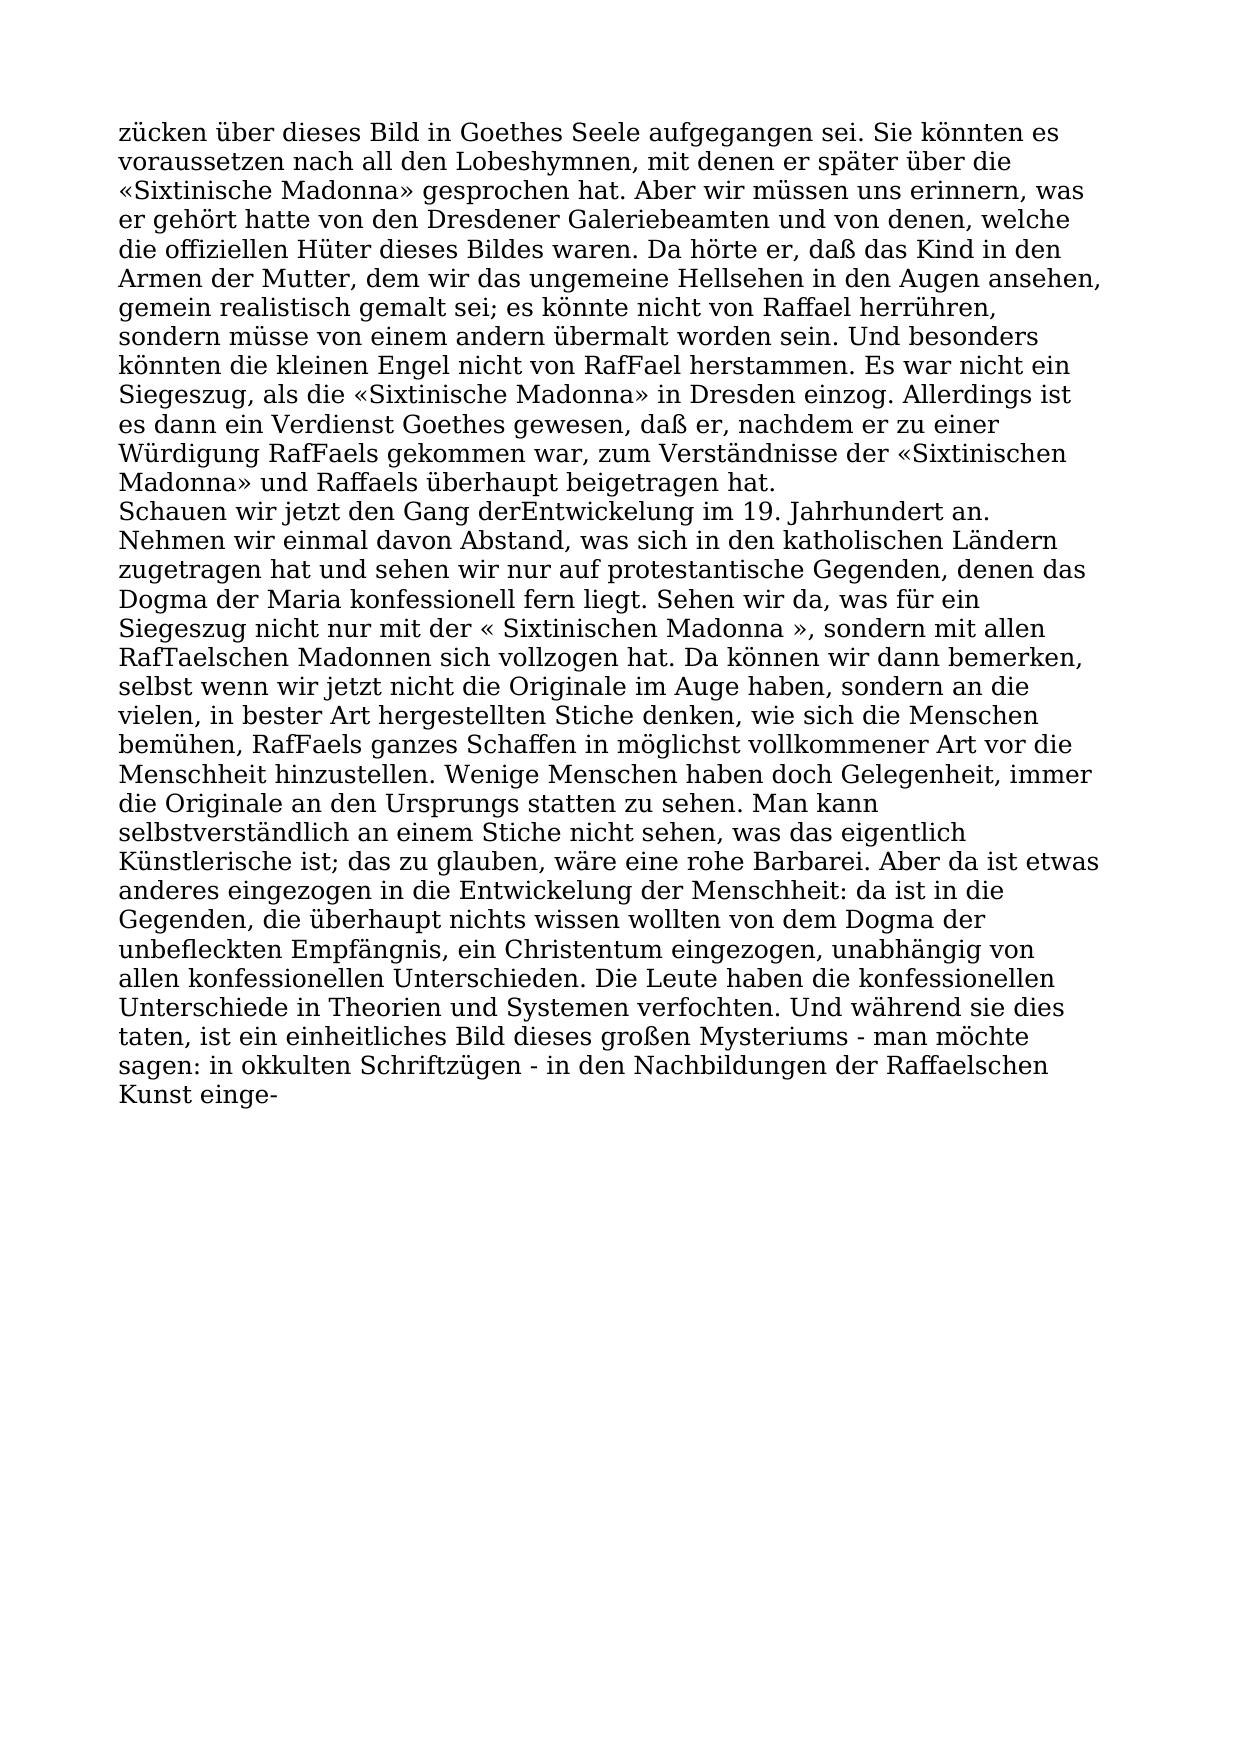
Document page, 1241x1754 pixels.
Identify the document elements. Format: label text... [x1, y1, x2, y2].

text Dogma der Maria konfessionell fern liegt. Sehen wir da, was für ein [118, 585, 1122, 614]
text allen konfessionellen Unterschieden. Die Leute haben die konfessionellen [118, 964, 1122, 993]
text es dann ein Verdienst Goethes gewesen, daß er, nachdem er zu einer [118, 410, 1122, 439]
text bemühen, RafFaels ganzes Schaffen in möglichst vollkommener Art vor die [118, 731, 1122, 760]
text Armen der Mutter, dem wir das ungemeine Hellsehen in den Augen ansehen, [118, 264, 1122, 293]
text selbst wenn wir jetzt nicht die Originale im Auge haben, sondern an die [118, 672, 1122, 701]
text unbefleckten Empfängnis, ein Christentum eingezogen, unabhängig von [118, 935, 1122, 964]
text voraussetzen nach all den Lobeshymnen, mit denen er später über die [118, 147, 1122, 176]
text Würdigung RafFaels gekommen war, zum Verständnisse der «Sixtinischen [118, 439, 1122, 468]
text Unterschiede in Theorien und Systemen verfochten. Und während sie dies [118, 993, 1122, 1022]
text Schauen wir jetzt den Gang derEntwickelung im 19. Jahrhundert an. [118, 497, 1122, 526]
text RafTaelschen Madonnen sich vollzogen hat. Da können wir dann bemerken, [118, 643, 1122, 672]
text Siegeszug, als die «Sixtinische Madonna» in Dresden einzog. Allerdings ist [118, 381, 1122, 410]
text zücken über dieses Bild in Goethes Seele aufgegangen sei. Sie könnten es [118, 118, 1122, 147]
text Künstlerische ist; das zu glauben, wäre eine rohe Barbarei. Aber da ist etwas [118, 847, 1122, 876]
text Gegenden, die überhaupt nichts wissen wollten von dem Dogma der [118, 906, 1122, 935]
text Menschheit hinzustellen. Wenige Menschen haben doch Gelegenheit, immer [118, 760, 1122, 789]
text zugetragen hat und sehen wir nur auf protestantische Gegenden, denen das [118, 556, 1122, 585]
text Madonna» und Raffaels überhaupt beigetragen hat. [118, 468, 1122, 497]
text Nehmen wir einmal davon Abstand, was sich in den katholischen Ländern [118, 526, 1122, 556]
text Kunst einge- [118, 1081, 1122, 1110]
text anderes eingezogen in die Entwickelung der Menschheit: da ist in die [118, 876, 1122, 906]
text sagen: in okkulten Schriftzügen - in den Nachbildungen der Raffaelschen [118, 1051, 1122, 1081]
text gemein realistisch gemalt sei; es könnte nicht von Raffael herrühren, [118, 293, 1122, 322]
text Siegeszug nicht nur mit der « Sixtinischen Madonna », sondern mit allen [118, 614, 1122, 643]
text vielen, in bester Art hergestellten Stiche denken, wie sich die Menschen [118, 701, 1122, 731]
text sondern müsse von einem andern übermalt worden sein. Und besonders [118, 322, 1122, 351]
text taten, ist ein einheitliches Bild dieses großen Mysteriums - man möchte [118, 1022, 1122, 1051]
text die Originale an den Ursprungs statten zu sehen. Man kann [118, 789, 1122, 818]
text die offiziellen Hüter dieses Bildes waren. Da hörte er, daß das Kind in den [118, 235, 1122, 264]
text er gehört hatte von den Dresdener Galeriebeamten und von denen, welche [118, 206, 1122, 235]
text «Sixtinische Madonna» gesprochen hat. Aber wir müssen uns erinnern, was [118, 176, 1122, 206]
text könnten die kleinen Engel nicht von RafFael herstammen. Es war nicht ein [118, 351, 1122, 381]
text selbstverständlich an einem Stiche nicht sehen, was das eigentlich [118, 818, 1122, 847]
